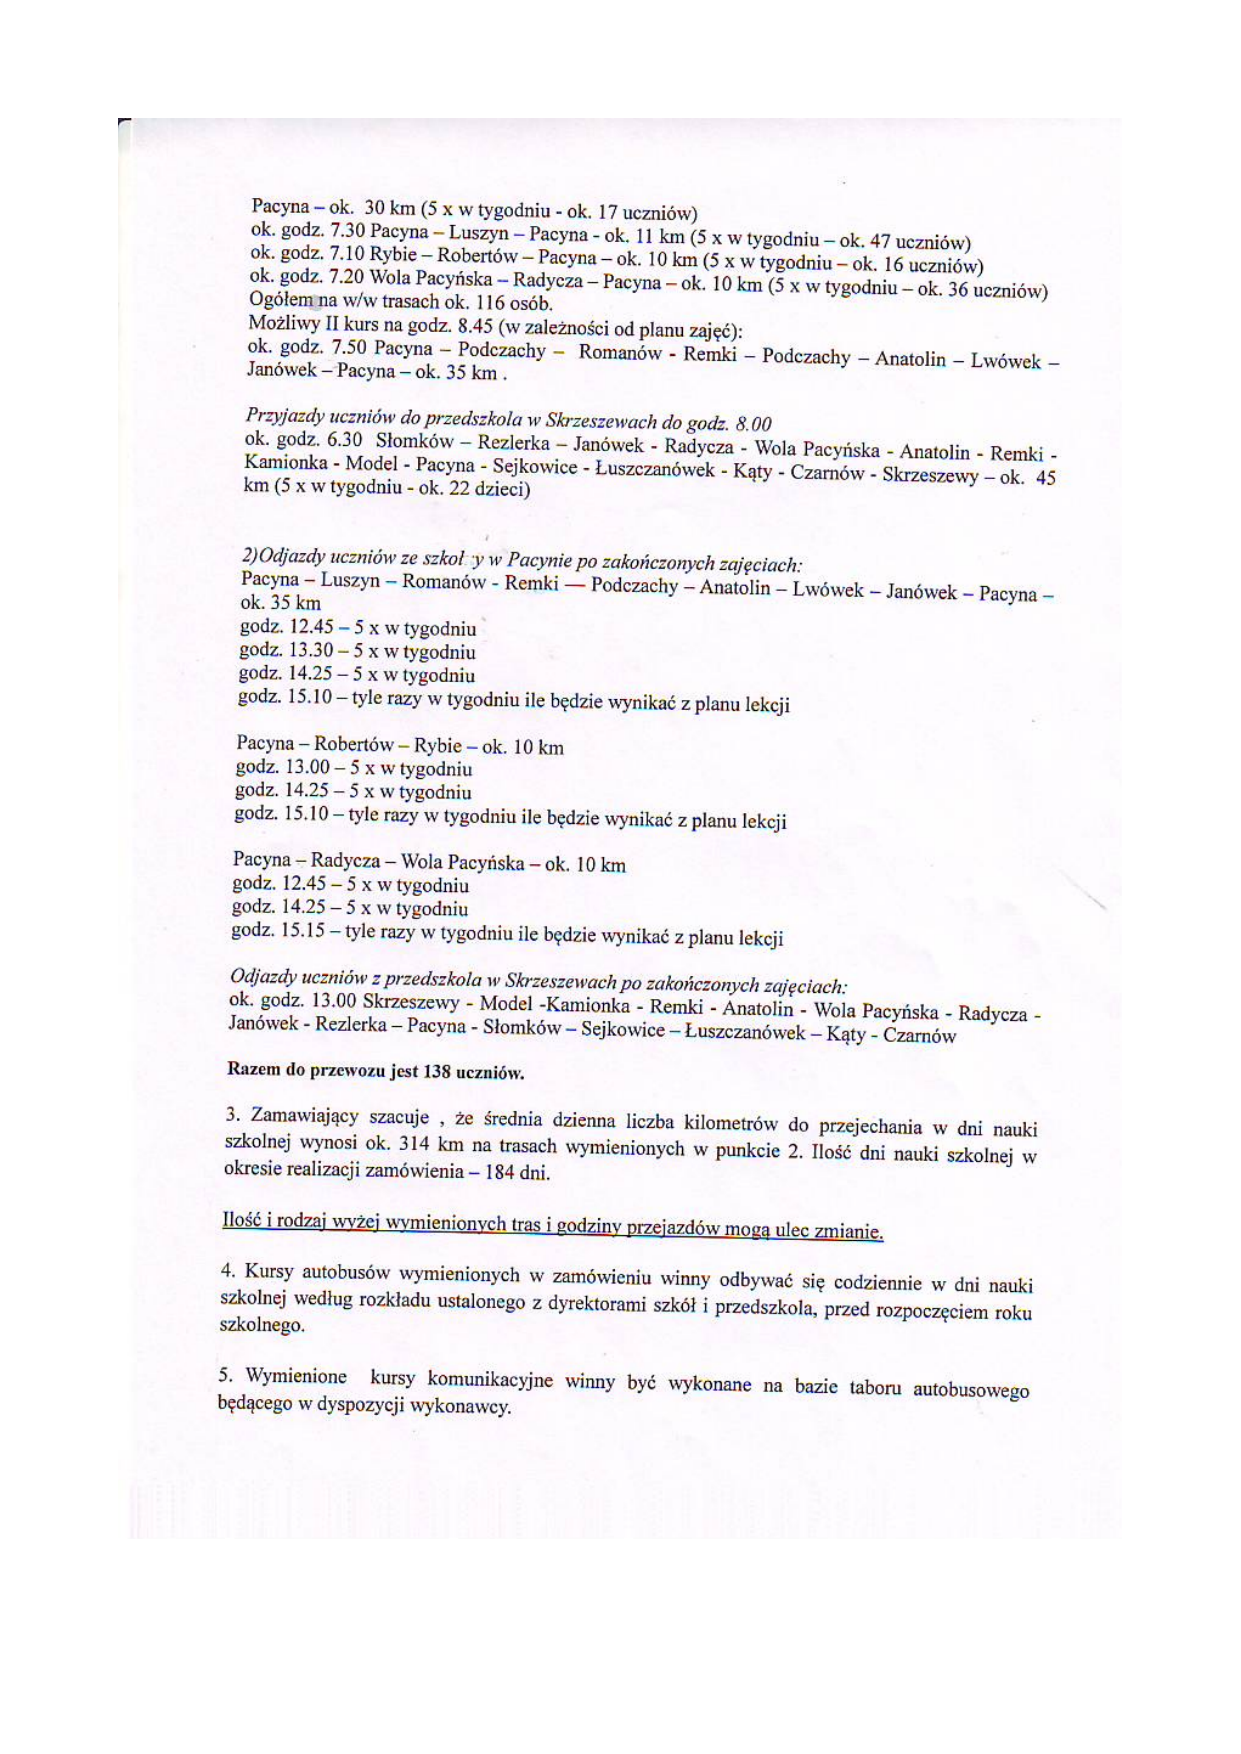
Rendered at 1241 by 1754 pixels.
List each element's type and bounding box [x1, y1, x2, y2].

picture [118, 118, 1122, 1539]
